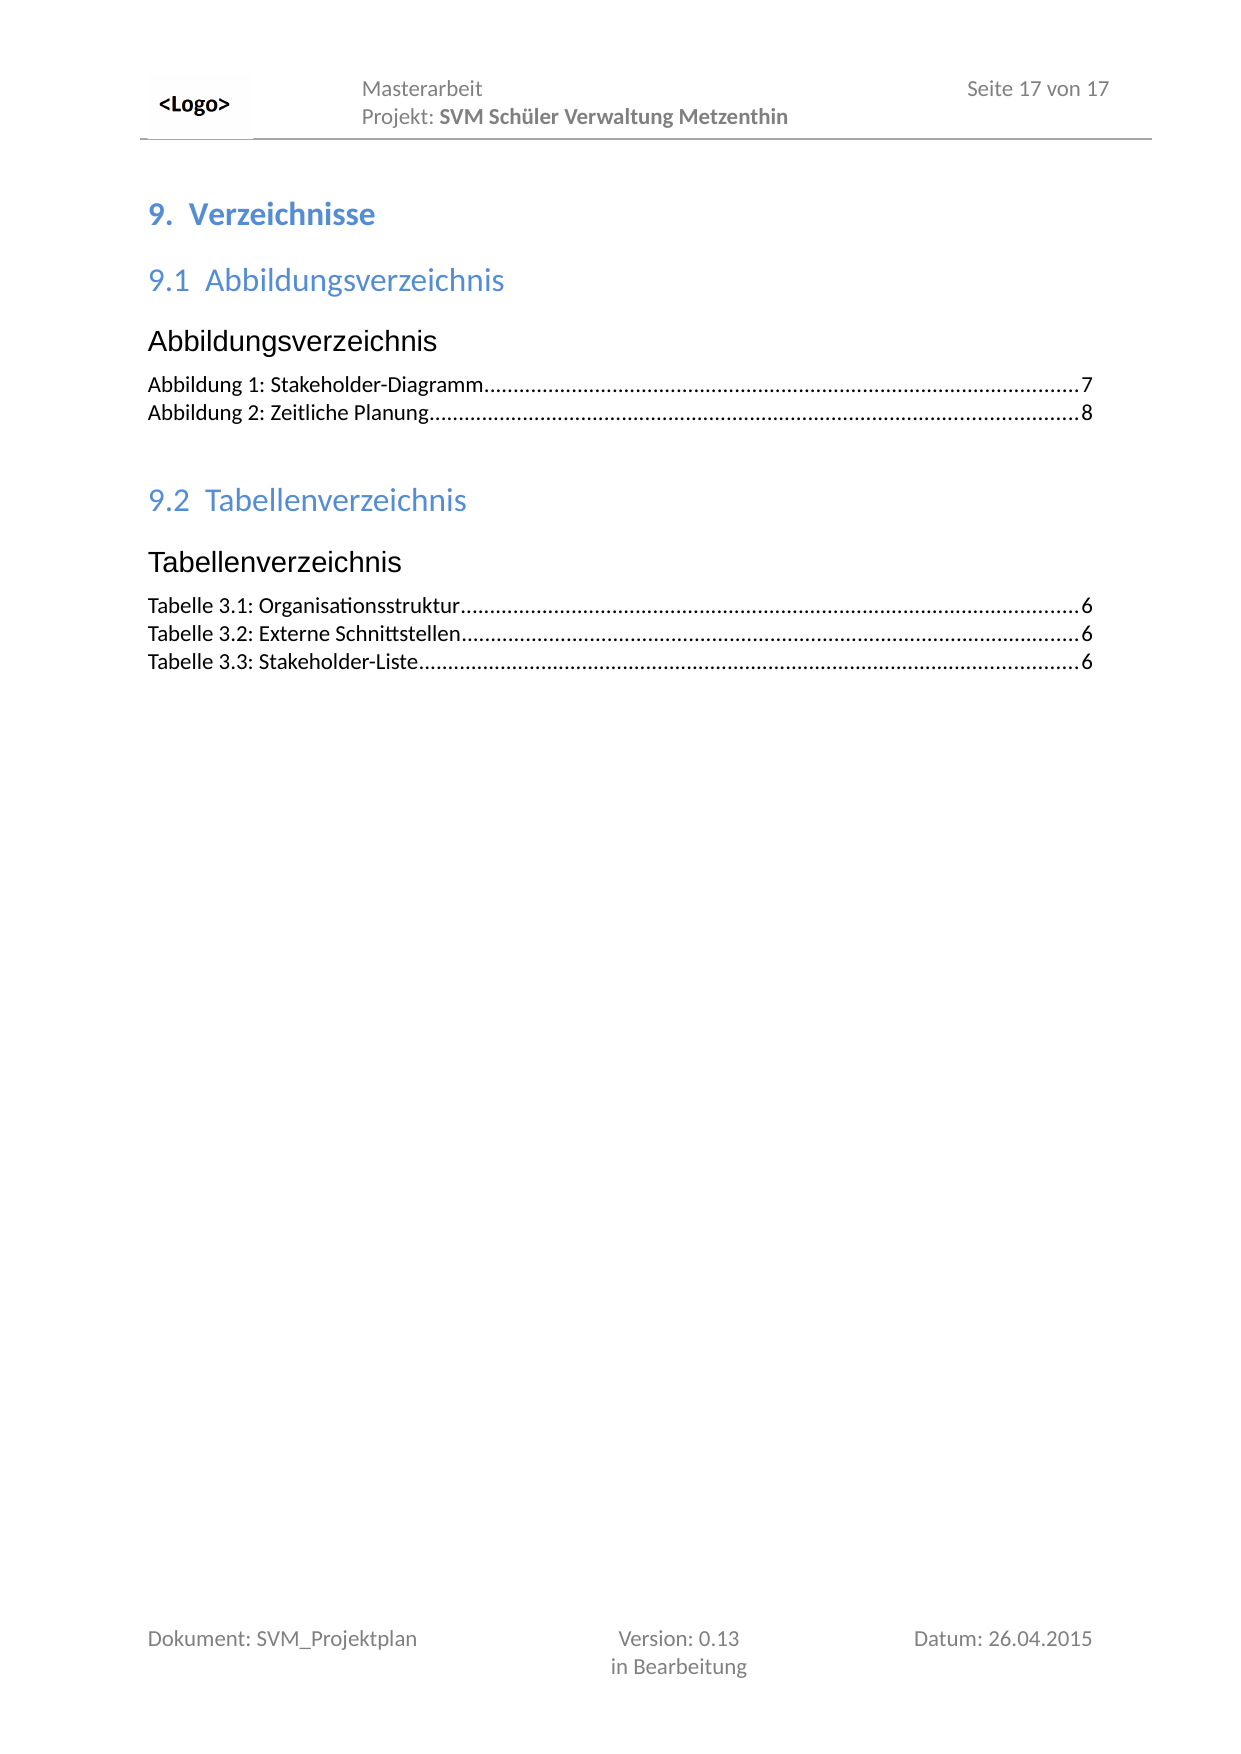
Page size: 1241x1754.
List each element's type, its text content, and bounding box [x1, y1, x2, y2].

subtitle Tabellenverzeichnis [148, 479, 1093, 520]
text Abbildung 2: Zeitliche Planung 8 [148, 398, 1093, 426]
text Tabelle 3.2: Externe Schnittstellen 6 [148, 619, 1093, 647]
picture [147, 73, 254, 139]
subtitle Abbildungsverzeichnis [148, 259, 1093, 299]
text Tabelle 3.1: Organisationsstruktur 6 [148, 591, 1093, 619]
text Abbildung 1: Stakeholder-Diagramm 7 [148, 370, 1093, 398]
subtitle Verzeichnisse [148, 193, 1093, 234]
subtitle Tabellenverzeichnis [148, 545, 1093, 579]
text Tabelle 3.3: Stakeholder-Liste 6 [148, 647, 1093, 675]
subtitle Abbildungsverzeichnis [148, 324, 1093, 358]
